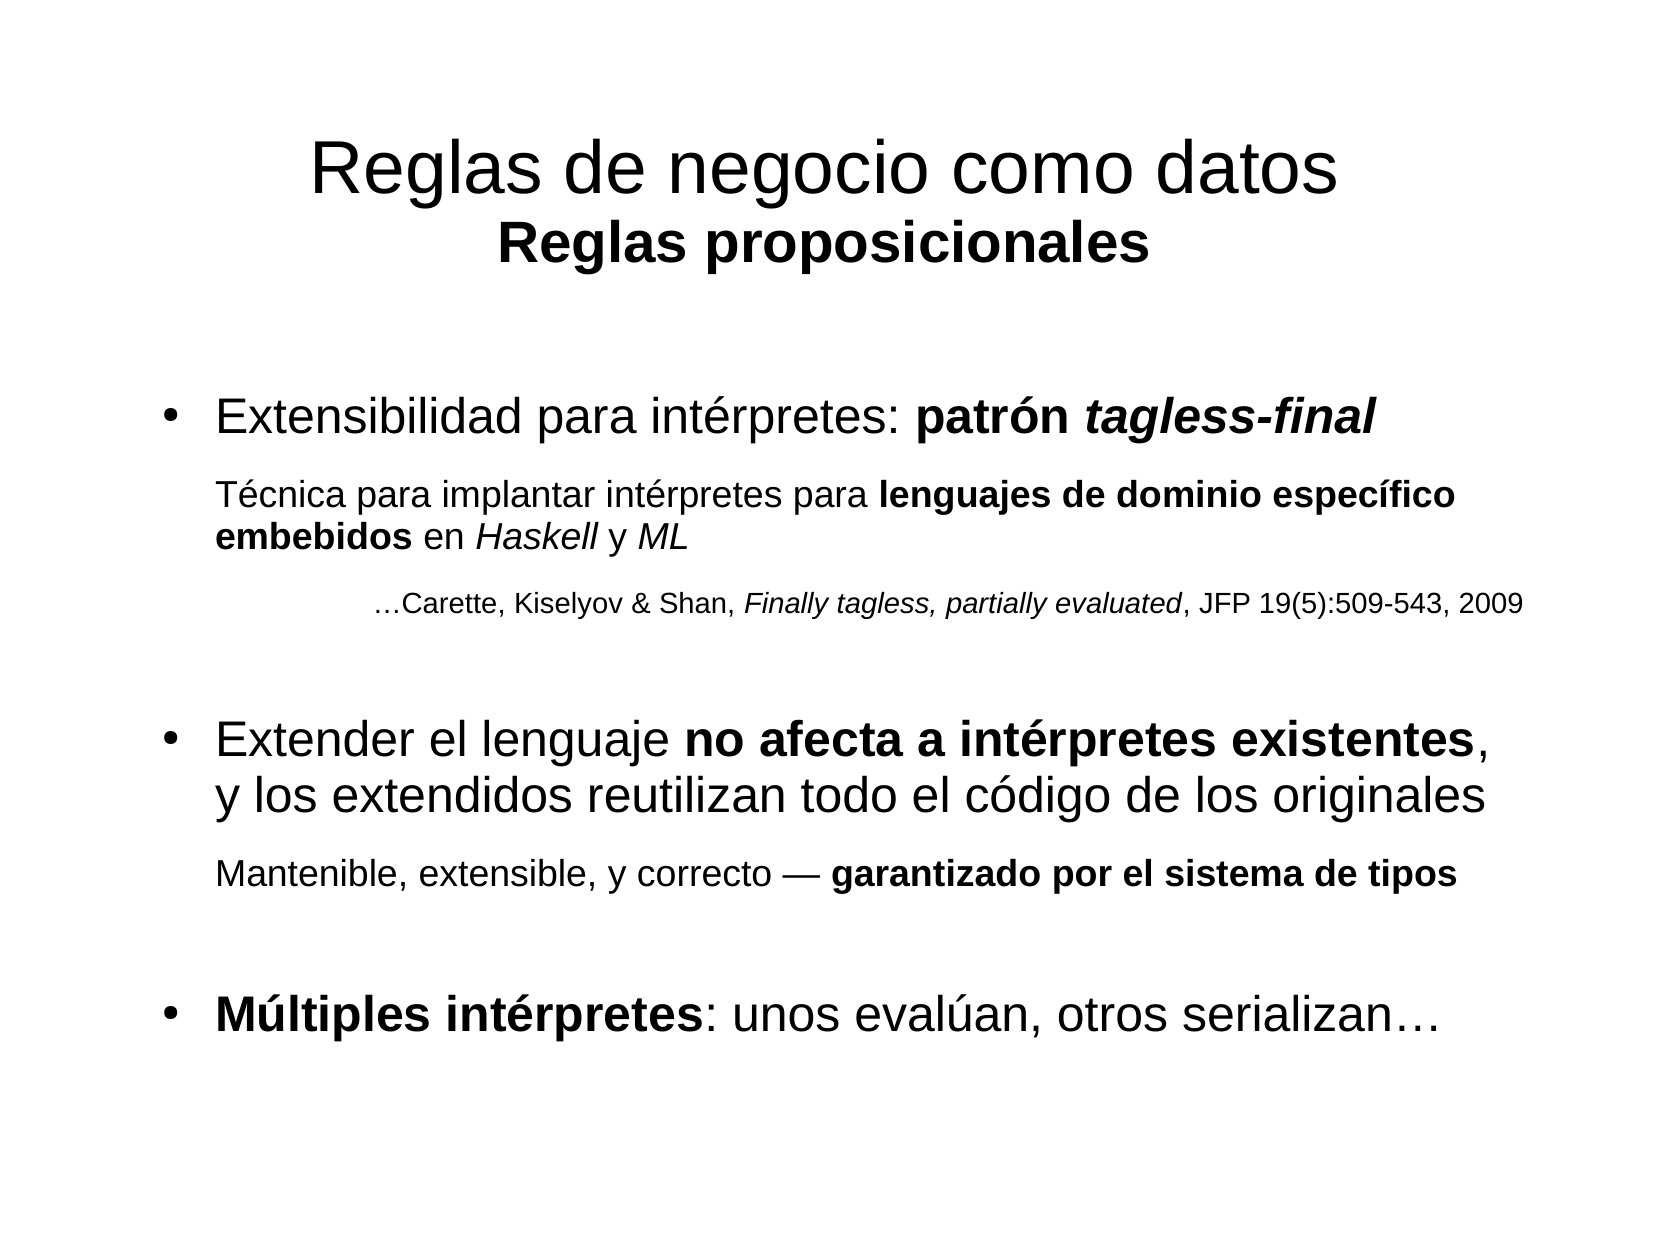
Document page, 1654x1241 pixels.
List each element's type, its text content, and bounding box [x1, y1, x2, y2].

title Reglas de negocio como datos Reglas proposicionales [80, 96, 1569, 304]
list Extensibilidad para intérpretes: patrón tagless-final Técnica para implantar intérpretes para lenguajes de dominio específico embebidos en Haskell y ML …Carette, Kiselyov & Shan, Finally tagless, partially evaluated, JFP 19(5):509-543, 2009 Extender el lenguaje no afecta a intérpretes existentes, y los extendidos reutilizan todo el código de los originales Mantenible, extensible, y correcto — garantizado por el sistema de tipos Múltiples intérpretes: unos evalúan, otros serializan… [144, 297, 1525, 1135]
